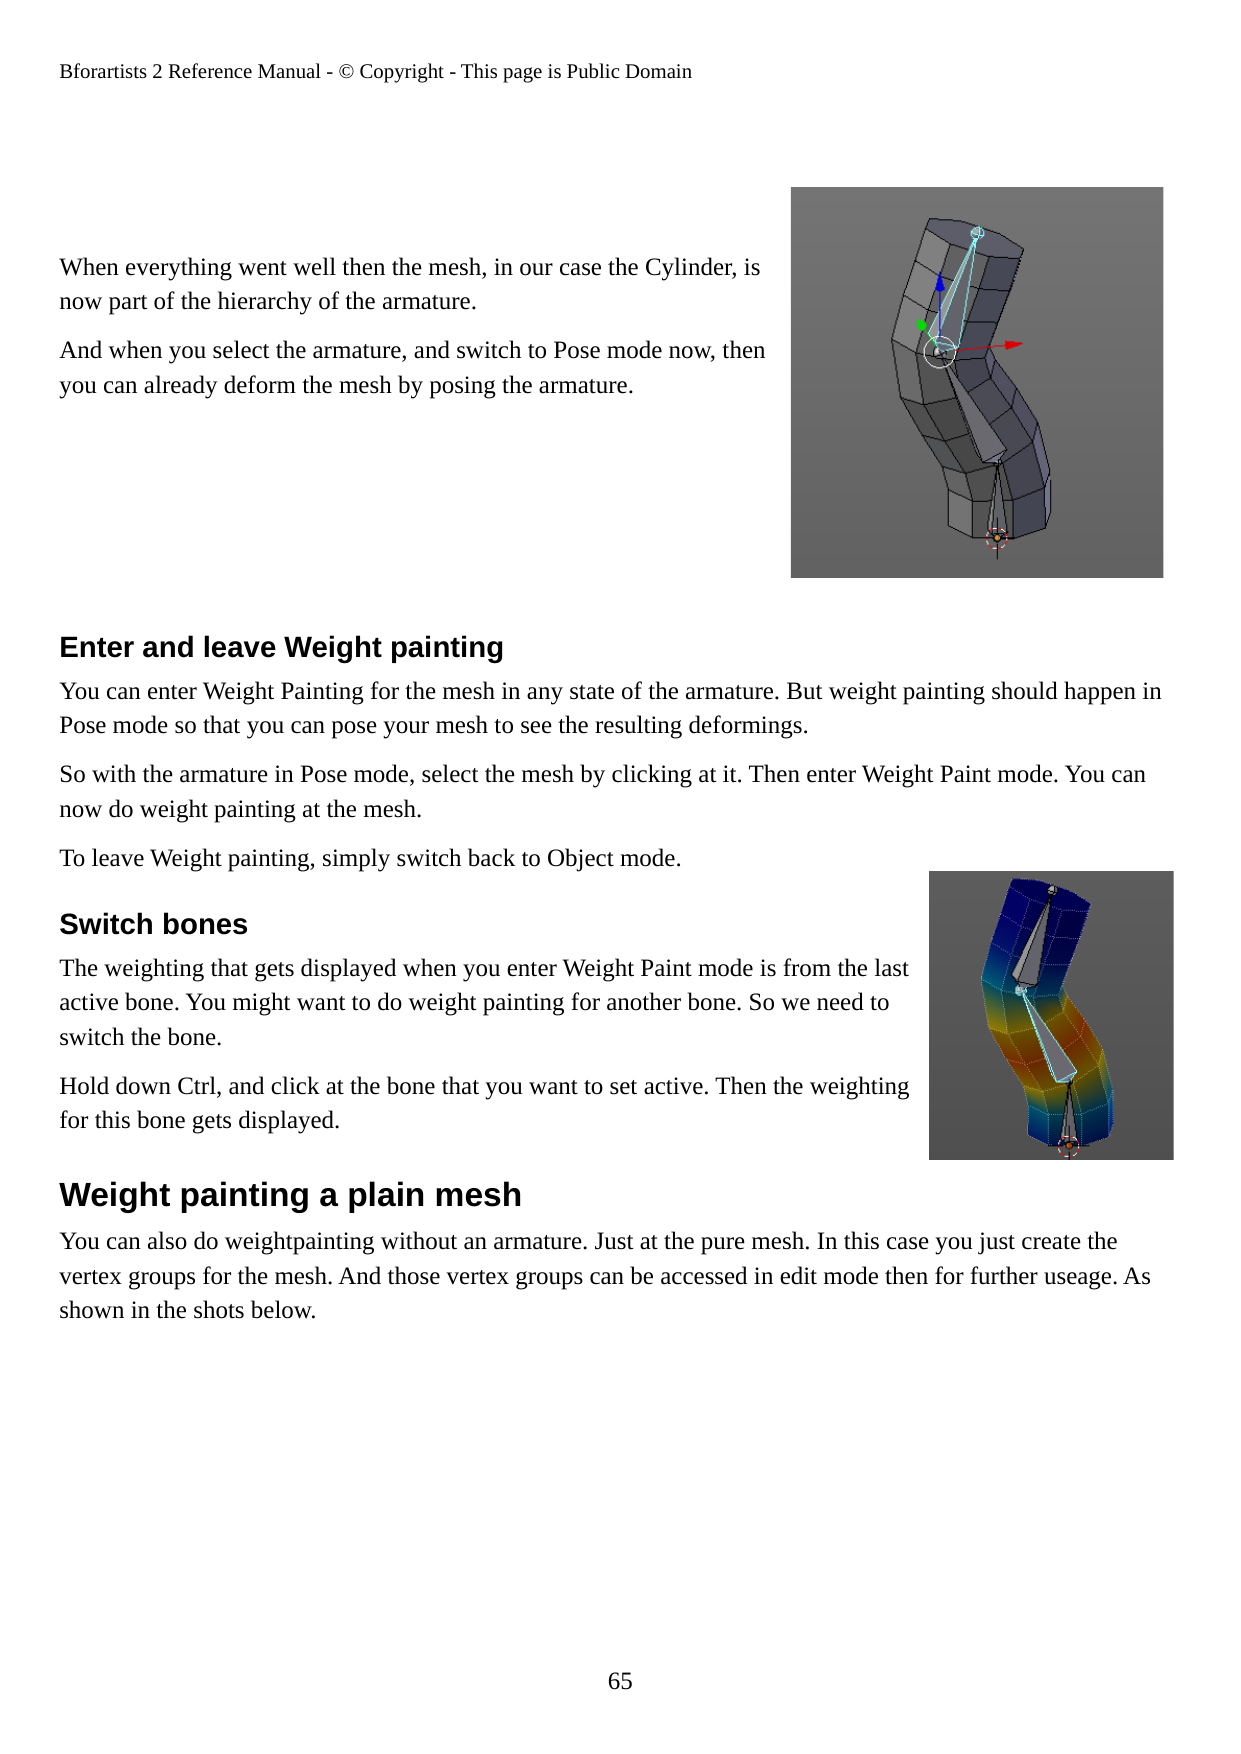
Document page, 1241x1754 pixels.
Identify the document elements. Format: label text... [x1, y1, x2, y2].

subtitle Weight painting a plain mesh [59, 1175, 1181, 1214]
text When everything went well then the mesh, in our case the Cylinder, is now part of the hierarchy of the armature. [59, 252, 790, 315]
text To leave Weight painting, simply switch back to Object mode. [59, 843, 1181, 872]
text The weighting that gets displayed when you enter Weight Paint mode is from the last active bone. You might want to do weight painting for another bone. So we need to switch the bone. [59, 953, 929, 1051]
text And when you select the armature, and switch to Pose mode now, then you can already deform the mesh by posing the armature. [59, 335, 790, 398]
text You can also do weightpainting without an armature. Just at the pure mesh. In this case you just create the vertex groups for the mesh. And those vertex groups can be accessed in edit mode then for further useage. As shown in the shots below. [59, 1226, 1181, 1324]
text So with the armature in Pose mode, select the mesh by clicking at it. Then enter Weight Paint mode. You can now do weight painting at the mesh. [59, 759, 1181, 823]
subtitle Switch bones [59, 907, 929, 940]
text Hold down Ctrl, and click at the bone that you want to set active. Then the weighting for this bone gets displayed. [59, 1071, 929, 1134]
picture [929, 871, 1174, 1160]
subtitle Enter and leave Weight painting [59, 629, 1181, 663]
picture [790, 187, 1164, 578]
text You can enter Weight Painting for the mesh in any state of the armature. But weight painting should happen in Pose mode so that you can pose your mesh to see the resulting deformings. [59, 676, 1181, 739]
